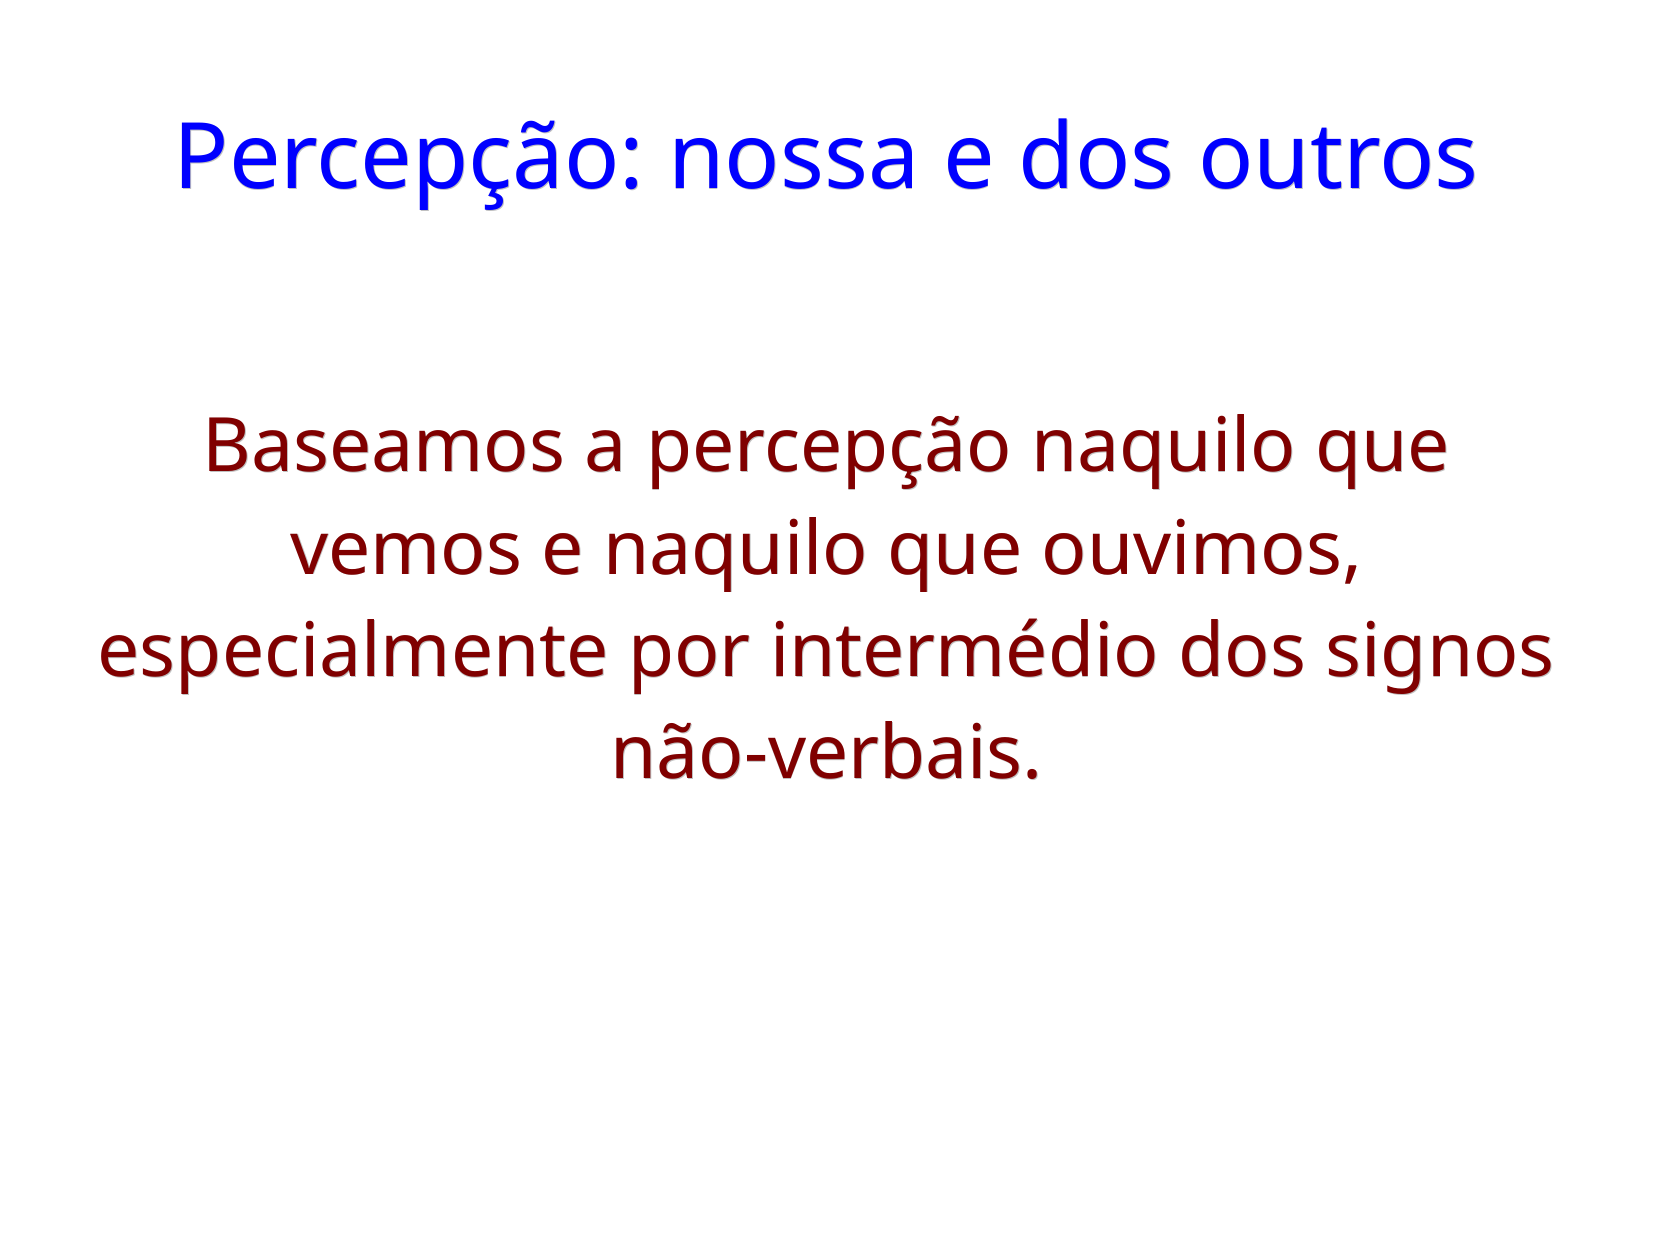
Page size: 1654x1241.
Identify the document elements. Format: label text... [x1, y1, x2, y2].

subtitle Baseamos a percepção naquilo que vemos e naquilo que ouvimos, especialmente por intermédio dos signos não-verbais. [82, 290, 1571, 1010]
title Percepção: nossa e dos outros [82, 49, 1571, 257]
